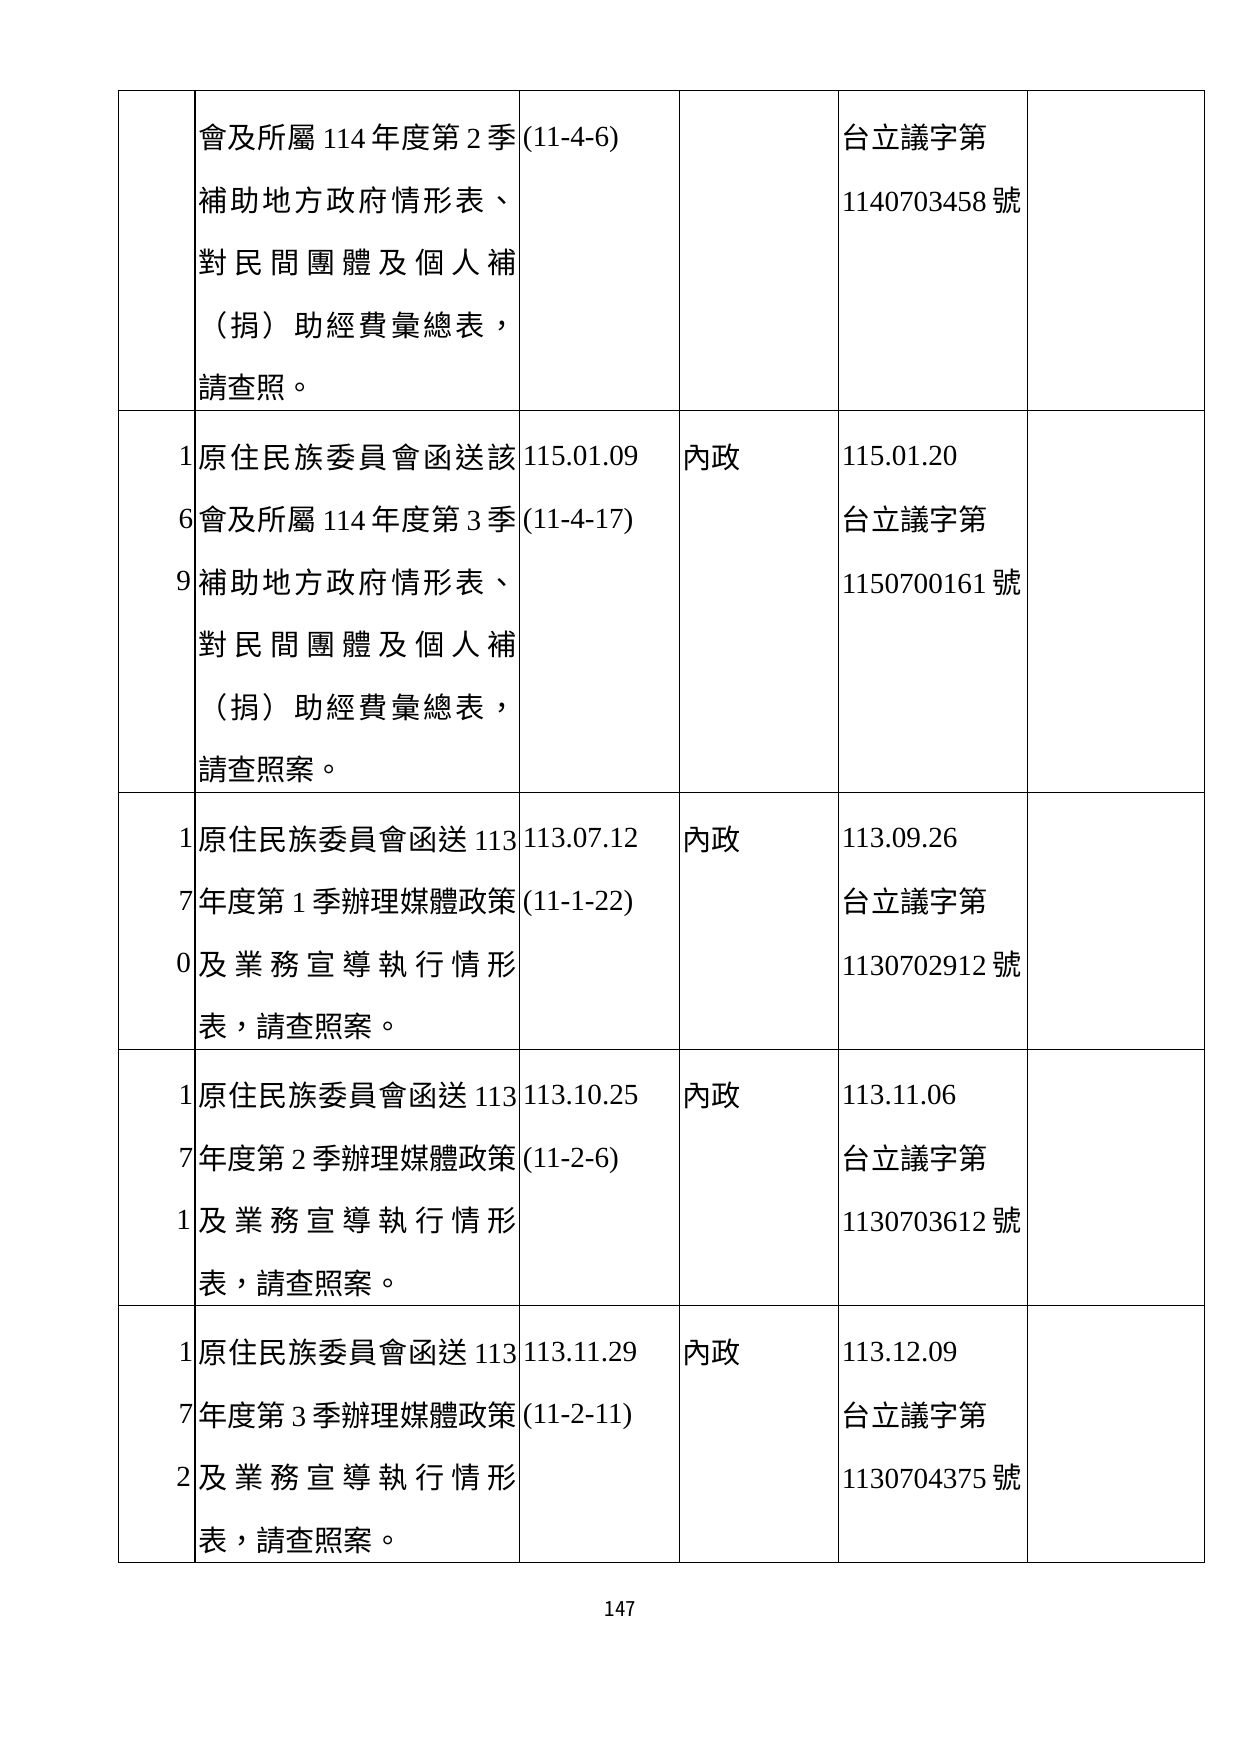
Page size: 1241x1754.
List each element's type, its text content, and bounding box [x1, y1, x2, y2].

table_cell 113.10.25 (11-2-6) [520, 1050, 679, 1305]
table_cell 原住民族委員會函送113年度第1季辦理媒體政策及業務宣導執行情形表，請查照案。 [196, 793, 519, 1048]
table_cell [119, 793, 194, 1048]
table_cell 內政 [680, 411, 838, 792]
table_cell (11-4-6) [520, 91, 679, 410]
table_cell [1028, 1050, 1204, 1305]
table_cell 內政 [680, 1050, 838, 1305]
table_cell 內政 [680, 793, 838, 1048]
table_cell 原住民族委員會函送該會及所屬114年度第3季補助地方政府情形表、對民間團體及個人補（捐）助經費彙總表，請查照案。 [196, 411, 519, 792]
table_cell 內政 [680, 1306, 838, 1562]
table_cell 113.11.06 台立議字第1130703612號 [839, 1050, 1027, 1305]
table_cell 113.12.09 台立議字第1130704375號 [839, 1306, 1027, 1562]
table_cell [1028, 91, 1204, 410]
table_cell 113.09.26 台立議字第1130702912號 [839, 793, 1027, 1048]
table_cell [1028, 1306, 1204, 1562]
table_cell [1028, 411, 1204, 792]
table_cell 115.01.09 (11-4-17) [520, 411, 679, 792]
table_cell 113.07.12 (11-1-22) [520, 793, 679, 1048]
table_cell 台立議字第 1140703458號 [839, 91, 1027, 410]
table_cell [119, 91, 194, 410]
table_cell 會及所屬114年度第2季補助地方政府情形表、對民間團體及個人補（捐）助經費彙總表，請查照。 [196, 91, 519, 410]
table_cell [119, 1050, 194, 1305]
table_cell 原住民族委員會函送113年度第2季辦理媒體政策及業務宣導執行情形表，請查照案。 [196, 1050, 519, 1305]
table_cell 原住民族委員會函送113年度第3季辦理媒體政策及業務宣導執行情形表，請查照案。 [196, 1306, 519, 1562]
table_cell [1028, 793, 1204, 1048]
table_cell 113.11.29 (11-2-11) [520, 1306, 679, 1562]
table_cell [119, 411, 194, 792]
table_cell 115.01.20 台立議字第1150700161號 [839, 411, 1027, 792]
table_cell [680, 91, 838, 410]
table_cell [119, 1306, 194, 1562]
